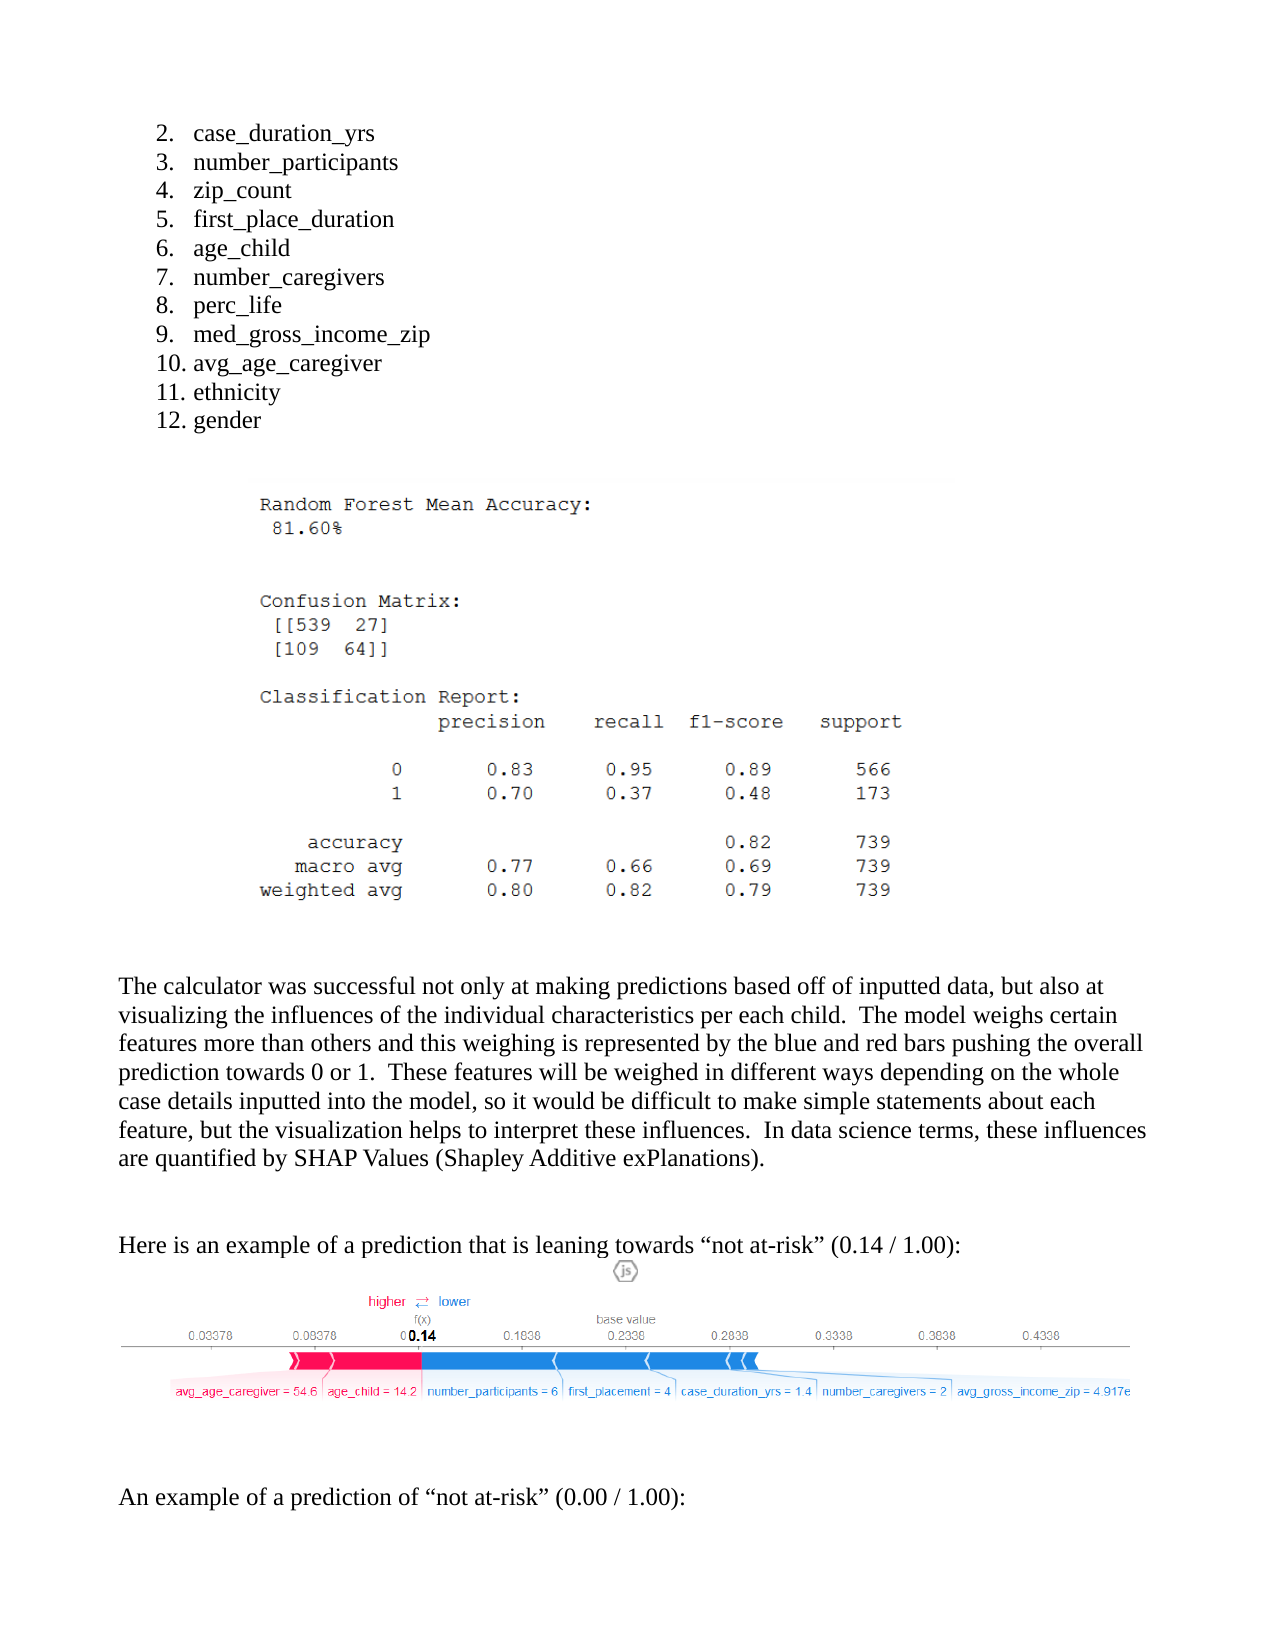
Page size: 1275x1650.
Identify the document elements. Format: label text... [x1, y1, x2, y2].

list first_place_duration [156, 204, 1157, 233]
picture [118, 1258, 1157, 1425]
list age_child [156, 233, 1157, 262]
text Here is an example of a prediction that is leaning towards “not at-risk” (0.14 / 1.00): [118, 1230, 1157, 1258]
list avg_age_caregiver [156, 348, 1157, 377]
list perc_life [156, 291, 1157, 319]
list number_caregivers [156, 262, 1157, 291]
list case_duration_yrs [156, 118, 1157, 147]
list ethnicity [156, 377, 1157, 406]
picture [248, 478, 955, 914]
list zip_count [156, 176, 1157, 204]
list number_participants [156, 147, 1157, 176]
list med_gross_income_zip [156, 319, 1157, 348]
list gender [156, 406, 1157, 434]
text An example of a prediction of “not at-risk” (0.00 / 1.00): [118, 1482, 1157, 1511]
text The calculator was successful not only at making predictions based off of inputted data, but also at visualizing the influences of the individual characteristics per each child. The model weighs certain features more than others and this weighing is represented by the blue and red bars pushing the overall prediction towards 0 or 1. These features will be weighed in different ways depending on the whole case details inputted into the model, so it would be difficult to make simple statements about each feature, but the visualization helps to interpret these influences. In data science terms, these influences are quantified by SHAP Values (Shapley Additive exPlanations). [118, 971, 1157, 1172]
